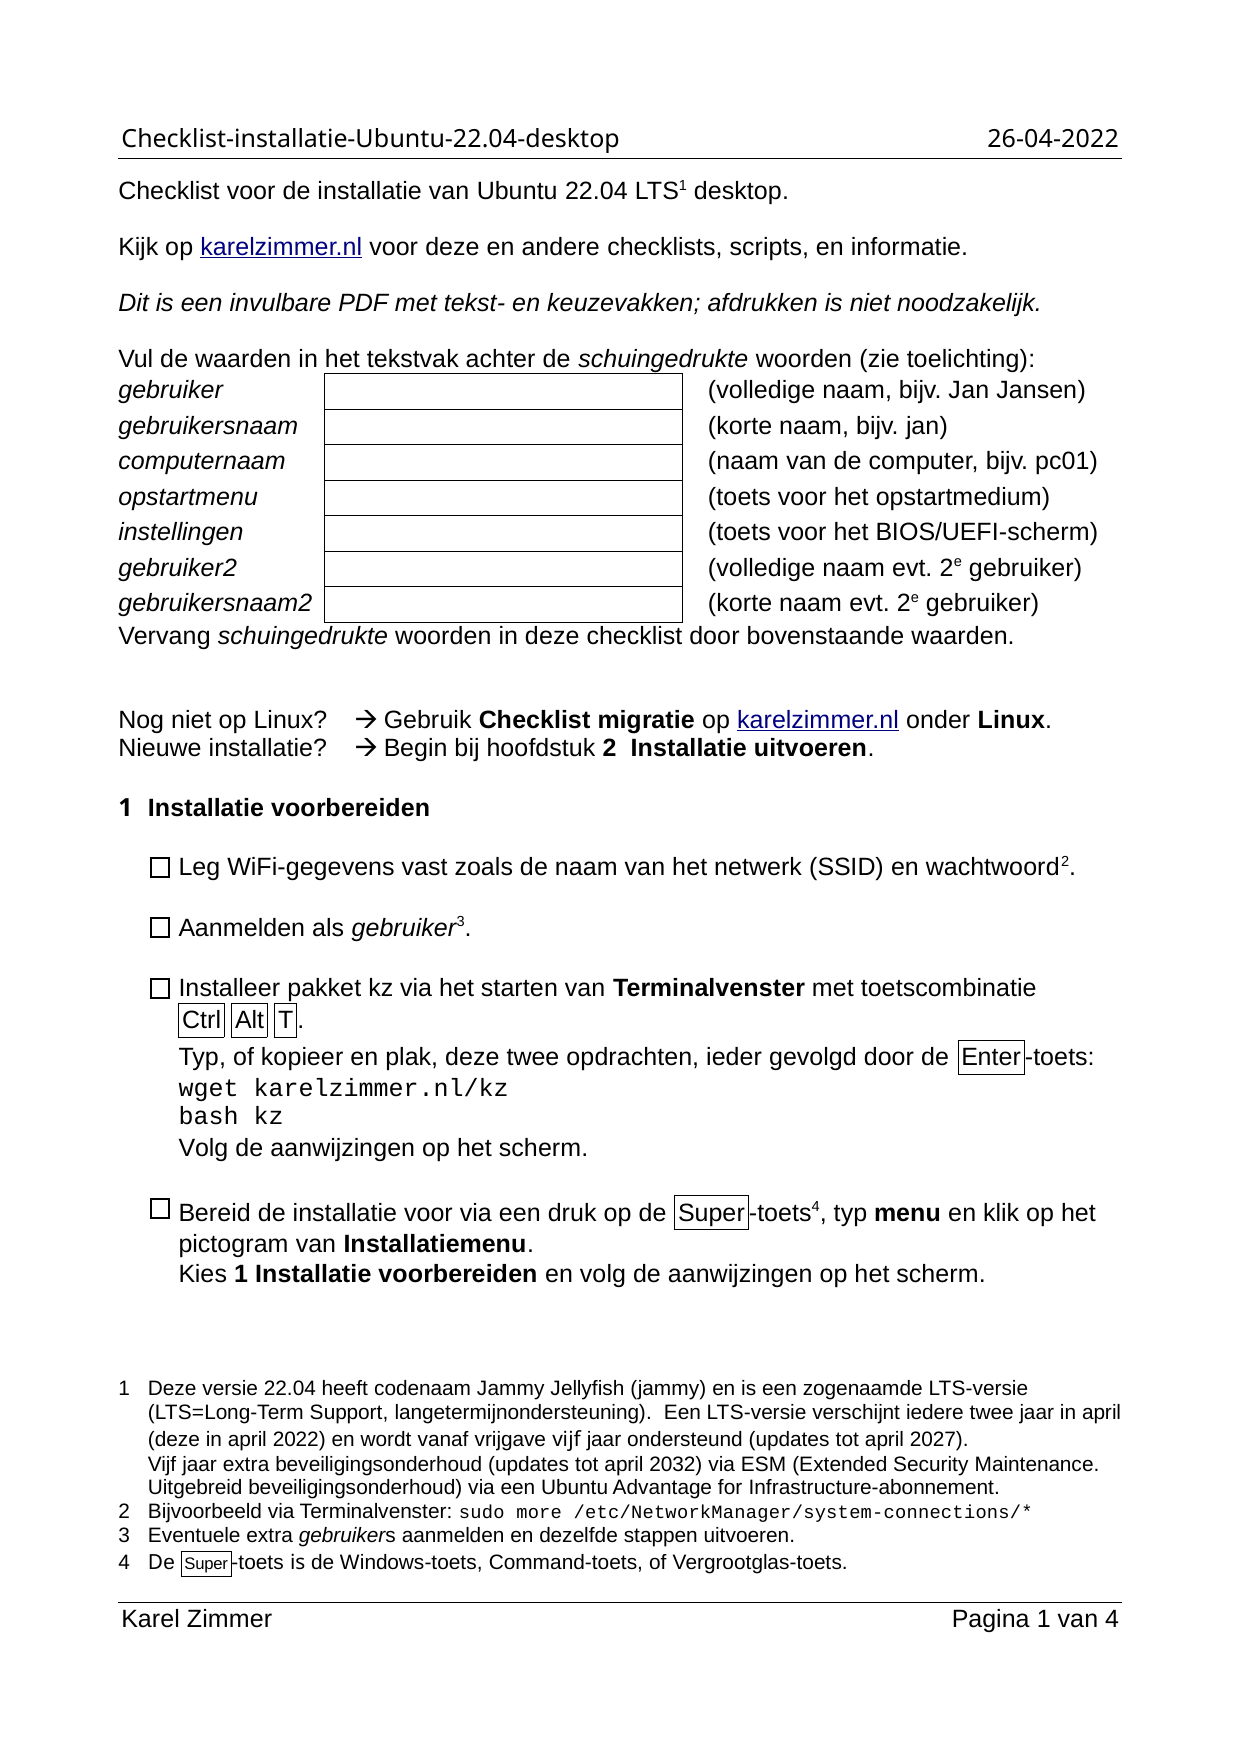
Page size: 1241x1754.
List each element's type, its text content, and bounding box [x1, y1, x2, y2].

table_cell Typ, of kopieer en plak, deze twee opdrachten, ieder gevolgd door de Enter-toets: wget karelzimmer.nl/kz bash kz [177, 1039, 1120, 1133]
text Vervang schuingedrukte woorden in deze checklist door bovenstaande waarden. [118, 622, 1122, 650]
table_cell Aanmelden als gebruiker. [177, 913, 1120, 943]
table_cell Installeer pakket kz via het starten van Terminalvenster met toetscombinatie Ctrl Alt T. [177, 973, 1120, 1039]
text Checklist voor de installatie van Ubuntu 22.04 LTS desktop. [118, 177, 1122, 205]
table_header Leg WiFi-gegevens vast zoals de naam van het netwerk (SSID) en wachtwoord. [177, 852, 1120, 882]
text gebruiker2 [118, 551, 324, 586]
text Nog niet op Linux?  Gebruik Checklist migratie op karelzimmer.nl onder Linux. [118, 706, 1122, 734]
table_cell [141, 1194, 177, 1259]
table_cell [177, 1164, 1120, 1194]
table_cell [141, 1259, 177, 1289]
table_cell Volg de aanwijzingen op het scherm. [177, 1133, 1120, 1163]
text Dit is een invulbare PDF met tekst- en keuzevakken; afdrukken is niet noodzakelijk. [118, 289, 1122, 317]
text (toets voor het BIOS/UEFI-scherm) [683, 515, 1122, 551]
table_cell [141, 1164, 177, 1194]
text (volledige naam, bijv. Jan Jansen) [683, 373, 1122, 409]
text (naam van de computer, bijv. pc01) [683, 444, 1122, 480]
text gebruikersnaam2 [118, 586, 324, 622]
list Installatie voorbereiden [118, 790, 1122, 824]
table_cell [177, 882, 1120, 913]
text Kijk op karelzimmer.nl voor deze en andere checklists, scripts, en informatie. [118, 233, 1122, 261]
text gebruikersnaam [118, 409, 324, 444]
table_cell Bereid de installatie voor via een druk op de Super-toets, typ menu en klik op het pictogram van Installatiemenu. [177, 1194, 1120, 1259]
text (korte naam, bijv. jan) [683, 409, 1122, 444]
table_cell [141, 882, 177, 913]
table_cell [141, 1039, 177, 1133]
text instellingen [118, 515, 324, 551]
table_cell [141, 1133, 177, 1163]
text Vul de waarden in het tekstvak achter de schuingedrukte woorden (zie toelichting): [118, 345, 1122, 373]
table_cell [141, 973, 177, 1039]
text (korte naam evt. 2e gebruiker) [683, 586, 1122, 622]
text computernaam [118, 444, 324, 480]
text (volledige naam evt. 2e gebruiker) [683, 551, 1122, 586]
table_cell [177, 943, 1120, 973]
text opstartmenu [118, 480, 324, 515]
table_cell Kies 1 Installatie voorbereiden en volg de aanwijzingen op het scherm. [177, 1259, 1120, 1289]
text (toets voor het opstartmedium) [683, 480, 1122, 515]
table_header [141, 852, 177, 882]
table_cell [141, 913, 177, 943]
text Deze versie 22.04 heeft codenaam Jammy Jellyfish (jammy) en is een zogenaamde LTS-versie (LTS=Long-Term Support, langetermijnondersteuning). Een LTS-versie verschijnt iedere twee jaar in april (deze in april 2022) en wordt vanaf vrijgave vijf jaar ondersteund (updates tot april 2027). Vijf jaar extra beveiligingsonderhoud (updates tot april 2032) via ESM (Extended Security Maintenance. Uitgebreid beveiligingsonderhoud) via een Ubuntu Advantage for Infrastructure-abonnement. [118, 1377, 1122, 1499]
table_cell [141, 943, 177, 973]
text Nieuwe installatie?  Begin bij hoofdstuk 2 Installatie uitvoeren. [118, 734, 1122, 762]
text gebruiker [118, 373, 324, 409]
